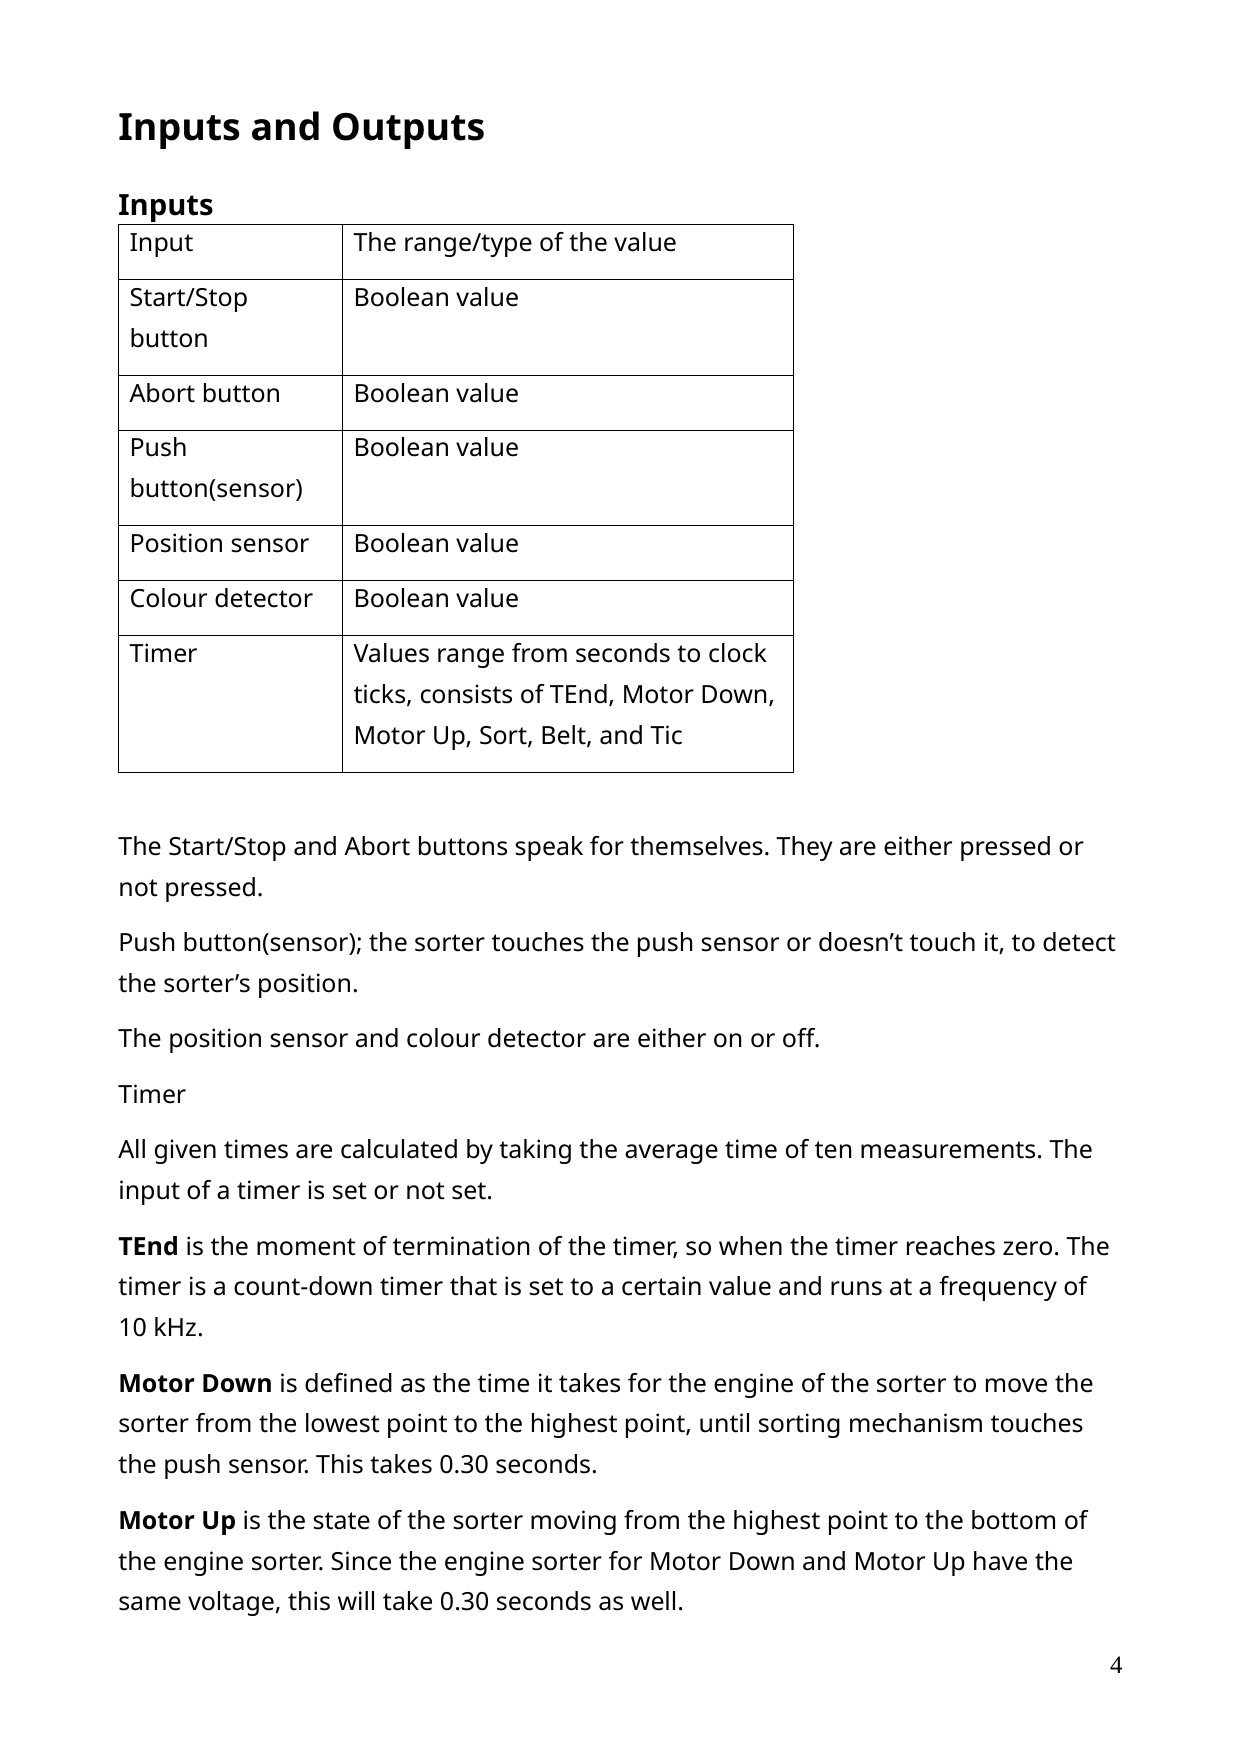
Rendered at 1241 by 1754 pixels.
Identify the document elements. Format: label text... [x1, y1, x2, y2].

table_cell Boolean value [343, 526, 793, 580]
table_cell Push button(sensor) [119, 431, 342, 525]
table_cell Timer [119, 636, 342, 772]
subtitle Inputs and Outputs [118, 100, 1122, 151]
text Motor Down is defined as the time it takes for the engine of the sorter to move the sorter from the lowest point to the highest point, until sorting mechanism touches the push sensor. This takes 0.30 seconds. [118, 1365, 1122, 1481]
table_cell Boolean value [343, 280, 793, 375]
table_cell Abort button [119, 376, 342, 429]
table_cell Boolean value [343, 376, 793, 429]
text Timer [118, 1077, 1122, 1111]
subtitle Inputs [118, 184, 1122, 224]
text Push button(sensor); the sorter touches the push sensor or doesn’t touch it, to detect the sorter’s position. [118, 925, 1122, 1000]
table_cell Boolean value [343, 431, 793, 525]
text The Start/Stop and Abort buttons speak for themselves. They are either pressed or not pressed. [118, 829, 1122, 903]
text All given times are calculated by taking the average time of ten measurements. The input of a timer is set or not set. [118, 1132, 1122, 1207]
table_cell Values range from seconds to clock ticks, consists of TEnd, Motor Down, Motor Up, Sort, Belt, and Tic [343, 636, 793, 772]
table_cell Colour detector [119, 581, 342, 635]
table_cell Position sensor [119, 526, 342, 580]
table_header The range/type of the value [343, 225, 793, 279]
text Motor Up is the state of the sorter moving from the highest point to the bottom of the engine sorter. Since the engine sorter for Motor Down and Motor Up have the same voltage, this will take 0.30 seconds as well. [118, 1502, 1122, 1618]
table_cell Start/Stop button [119, 280, 342, 375]
text The position sensor and colour detector are either on or off. [118, 1021, 1122, 1055]
table_header Input [119, 225, 342, 279]
table_cell Boolean value [343, 581, 793, 635]
text TEnd is the moment of termination of the timer, so when the timer reaches zero. The timer is a count-down timer that is set to a certain value and runs at a frequency of 10 kHz. [118, 1228, 1122, 1344]
